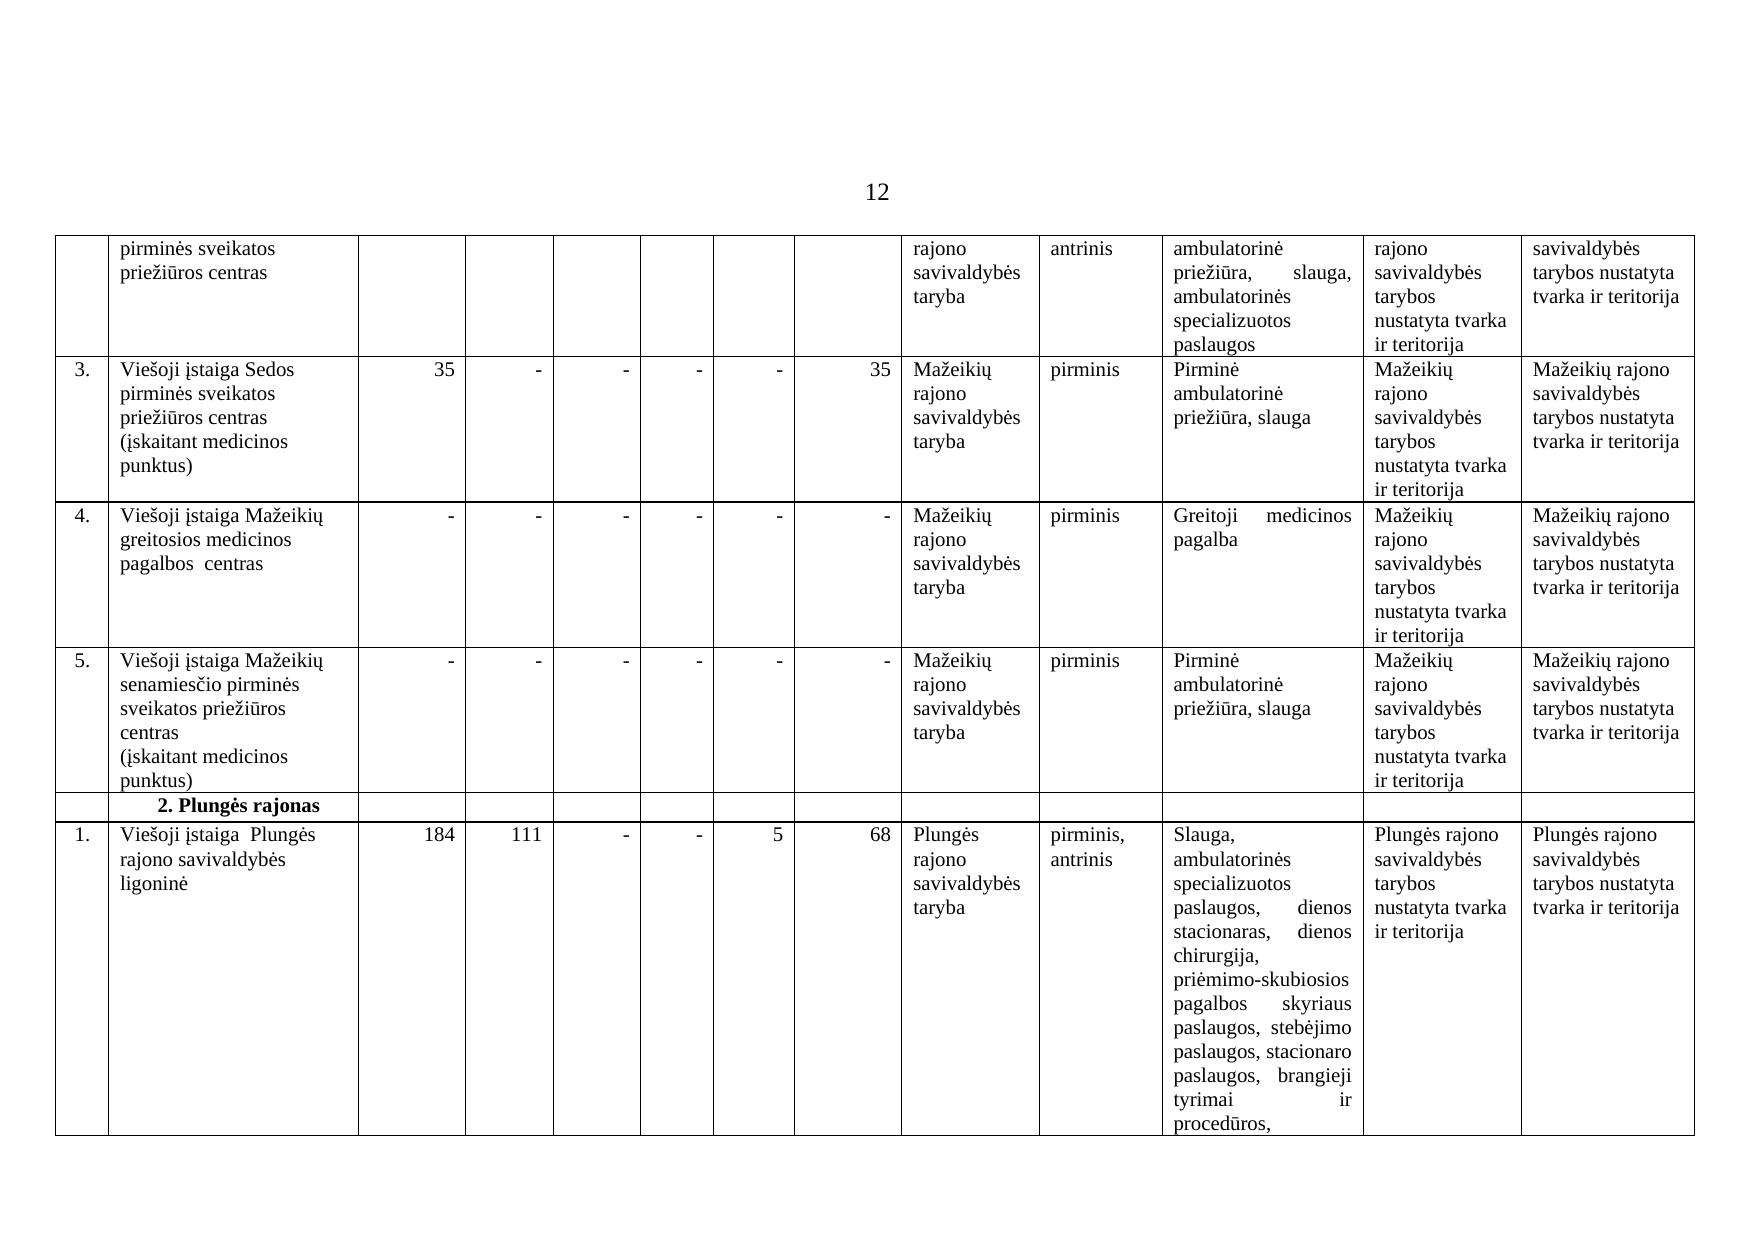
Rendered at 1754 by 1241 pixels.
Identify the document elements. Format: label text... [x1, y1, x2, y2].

table_cell 3. [56, 357, 108, 501]
table_cell - [641, 503, 713, 647]
table_cell Pirminė ambulatorinė priežiūra, slauga [1163, 357, 1363, 501]
table_cell [56, 236, 108, 356]
table_cell - [641, 648, 713, 792]
table_cell [359, 793, 465, 821]
table_cell Mažeikių rajono savivaldybės tarybos nustatyta tvarka ir teritorija [1522, 648, 1694, 792]
table_cell [554, 793, 640, 821]
table_cell pirminis, antrinis [1040, 823, 1162, 1135]
table_cell 5. [56, 648, 108, 792]
table_cell - [466, 357, 553, 501]
table_cell Mažeikių rajono savivaldybės tarybos nustatyta tvarka ir teritorija [1522, 503, 1694, 647]
table_cell [714, 793, 794, 821]
table_cell - [641, 236, 713, 356]
table_cell [1522, 793, 1694, 821]
table_cell - [714, 503, 794, 647]
table_cell [466, 793, 553, 821]
table_cell 35 [359, 357, 465, 501]
table_cell Mažeikių rajono savivaldybės taryba [902, 503, 1039, 647]
table_cell - [554, 236, 640, 356]
table_cell pirminis [1040, 648, 1162, 792]
table_cell 111 [466, 823, 553, 1135]
table_cell rajono savivaldybės taryba [902, 236, 1039, 356]
table_cell Viešoji įstaiga Plungės rajono savivaldybės ligoninė [109, 823, 358, 1135]
table_cell - [554, 823, 640, 1135]
table_cell Slauga, ambulatorinės specializuotos paslaugos, dienos stacionaras, dienos chirurgija, priėmimo-skubiosios pagalbos skyriaus paslaugos, stebėjimo paslaugos, stacionaro paslaugos, brangieji tyrimai ir procedūros, [1163, 823, 1363, 1135]
table_cell Mažeikių rajono savivaldybės taryba [902, 648, 1039, 792]
table_cell Mažeikių rajono savivaldybės tarybos nustatyta tvarka ir teritorija [1522, 357, 1694, 501]
table_cell 4. [56, 503, 108, 647]
table_cell Mažeikių rajono savivaldybės tarybos nustatyta tvarka ir teritorija [1364, 357, 1521, 501]
table_cell - [641, 357, 713, 501]
table_cell 5 [714, 823, 794, 1135]
table_cell - [359, 648, 465, 792]
table_cell rajono savivaldybės tarybos nustatyta tvarka ir teritorija [1364, 236, 1521, 356]
table_cell - [641, 823, 713, 1135]
table_cell savivaldybės tarybos nustatyta tvarka ir teritorija [1522, 236, 1694, 356]
table_cell - [795, 648, 901, 792]
table_cell antrinis [1040, 236, 1162, 356]
table_cell [1040, 793, 1162, 821]
table_cell - [714, 357, 794, 501]
table_cell pirminis [1040, 503, 1162, 647]
table_cell - [466, 236, 553, 356]
table_cell Plungės rajono savivaldybės tarybos nustatyta tvarka ir teritorija [1364, 823, 1521, 1135]
table_cell Viešoji įstaiga Mažeikių greitosios medicinos pagalbos centras [109, 503, 358, 647]
table_cell Plungės rajono savivaldybės tarybos nustatyta tvarka ir teritorija [1522, 823, 1694, 1135]
table_cell - [795, 503, 901, 647]
table_cell - [795, 236, 901, 356]
table_cell Mažeikių rajono savivaldybės tarybos nustatyta tvarka ir teritorija [1364, 503, 1521, 647]
table_cell [1364, 793, 1521, 821]
table_cell Viešoji įstaiga Sedos pirminės sveikatos priežiūros centras (įskaitant medicinos punktus) [109, 357, 358, 501]
table_cell - [466, 503, 553, 647]
table_cell - [554, 503, 640, 647]
table_cell pirminis [1040, 357, 1162, 501]
table_cell ambulatorinė priežiūra, slauga, ambulatorinės specializuotos paslaugos [1163, 236, 1363, 356]
table_cell - [359, 503, 465, 647]
table_cell - [359, 236, 465, 356]
table_cell 2. Plungės rajonas [109, 793, 358, 821]
table_cell 68 [795, 823, 901, 1135]
table_cell 35 [795, 357, 901, 501]
table_cell pirminės sveikatos priežiūros centras [109, 236, 358, 356]
table_cell Pirminė ambulatorinė priežiūra, slauga [1163, 648, 1363, 792]
table_cell - [554, 648, 640, 792]
table_cell [56, 793, 108, 821]
table_cell [902, 793, 1039, 821]
table_cell Plungės rajono savivaldybės taryba [902, 823, 1039, 1135]
table_cell - [554, 357, 640, 501]
table_cell [1163, 793, 1363, 821]
table_cell - [714, 236, 794, 356]
table_cell Mažeikių rajono savivaldybės tarybos nustatyta tvarka ir teritorija [1364, 648, 1521, 792]
table_cell Viešoji įstaiga Mažeikių senamiesčio pirminės sveikatos priežiūros centras (įskaitant medicinos punktus) [109, 648, 358, 792]
table_cell - [714, 648, 794, 792]
table_cell 184 [359, 823, 465, 1135]
table_cell Mažeikių rajono savivaldybės taryba [902, 357, 1039, 501]
table_cell Greitoji medicinos pagalba [1163, 503, 1363, 647]
table_cell 1. [56, 823, 108, 1135]
table_cell [641, 793, 713, 821]
table_cell [795, 793, 901, 821]
table_cell - [466, 648, 553, 792]
